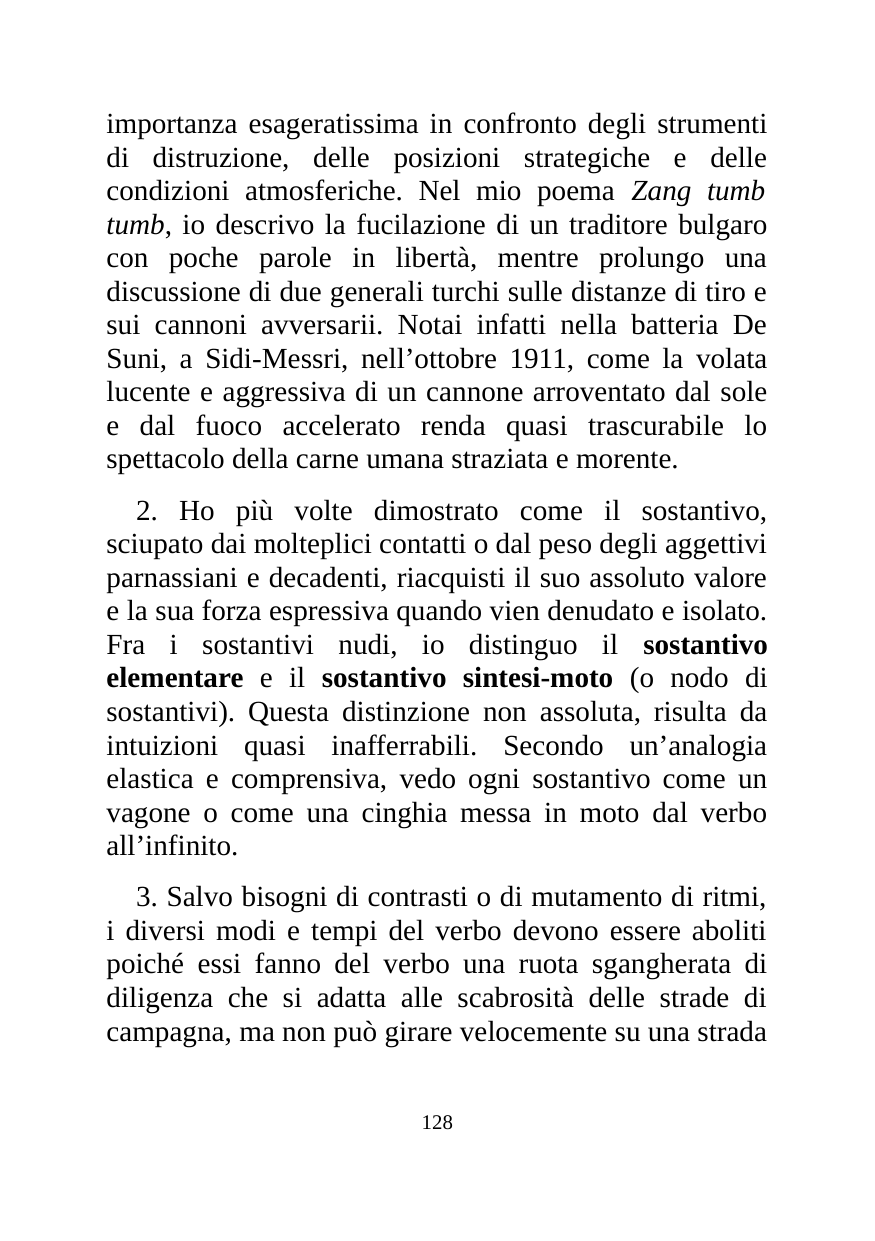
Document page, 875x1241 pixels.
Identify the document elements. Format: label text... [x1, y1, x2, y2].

text 3. Salvo bisogni di contrasti o di mutamento di ritmi, i diversi modi e tempi del verbo devono essere aboliti poiché essi fanno del verbo una ruota sgangherata di diligenza che si adatta alle scabrosità delle strade di campagna, ma non può girare velocemente su una strada [106, 879, 768, 1047]
text 2. Ho più volte dimostrato come il sostantivo, sciupato dai molteplici contatti o dal peso degli aggettivi parnassiani e decadenti, riacquisti il suo assoluto valore e la sua forza espressiva quando vien denudato e isolato. Fra i sostantivi nudi, io distinguo il sostantivo elementare e il sostantivo sintesi-moto (o nodo di sostantivi). Questa distinzione non assoluta, risulta da intuizioni quasi inafferrabili. Secondo un’analogia elastica e comprensiva, vedo ogni sostantivo come un vagone o come una cinghia messa in moto dal verbo all’infinito. [106, 493, 768, 862]
text importanza esageratissima in confronto degli strumenti di distruzione, delle posizioni strategiche e delle condizioni atmosferiche. Nel mio poema Zang tumb tumb, io descrivo la fucilazione di un traditore bulgaro con poche parole in libertà, mentre prolungo una discussione di due generali turchi sulle distanze di tiro e sui cannoni avversarii. Notai infatti nella batteria De Suni, a Sidi-Messri, nell’ottobre 1911, come la volata lucente e aggressiva di un cannone arroventato dal sole e dal fuoco accelerato renda quasi trascurabile lo spettacolo della carne umana straziata e morente. [106, 106, 768, 475]
